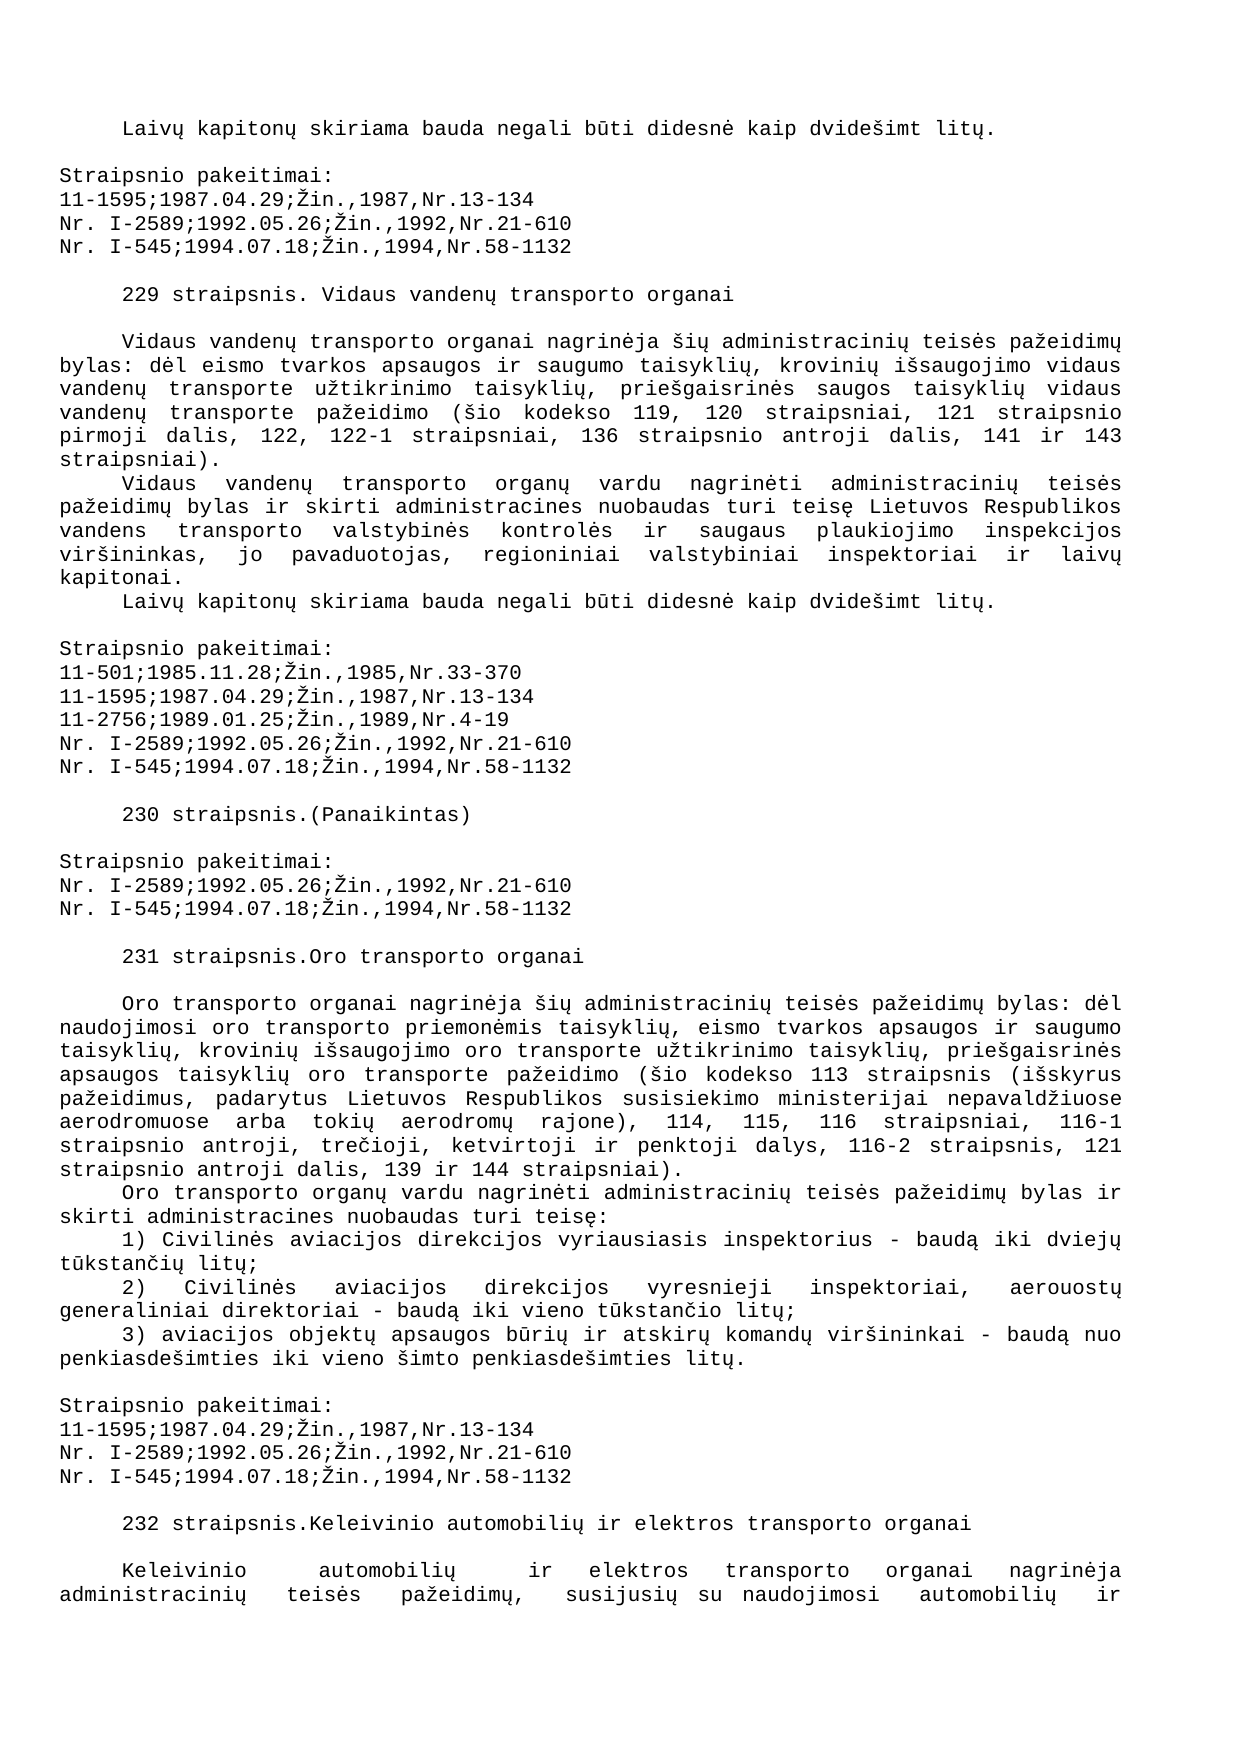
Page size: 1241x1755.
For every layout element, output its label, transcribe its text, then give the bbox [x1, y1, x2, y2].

text Straipsnio pakeitimai: [59, 165, 1122, 189]
text Laivų kapitonų skiriama bauda negali būti didesnė kaip dvidešimt litų. [59, 118, 1122, 142]
text Oro transporto organai nagrinėja šių administracinių teisės pažeidimų bylas: dėl naudojimosi oro transporto priemonėmis taisyklių, eismo tvarkos apsaugos ir saugumo taisyklių, krovinių išsaugojimo oro transporte užtikrinimo taisyklių, priešgaisrinės apsaugos taisyklių oro transporte pažeidimo (šio kodekso 113 straipsnis (išskyrus pažeidimus, padarytus Lietuvos Respublikos susisiekimo ministerijai nepavaldžiuose aerodromuose arba tokių aerodromų rajone), 114, 115, 116 straipsniai, 116-1 straipsnio antroji, trečioji, ketvirtoji ir penktoji dalys, 116-2 straipsnis, 121 straipsnio antroji dalis, 139 ir 144 straipsniai). [59, 993, 1122, 1182]
text Nr. I-2589;1992.05.26;Žin.,1992,Nr.21-610 [59, 1442, 1122, 1466]
text 1) Civilinės aviacijos direkcijos vyriausiasis inspektorius - baudą iki dviejų tūkstančių litų; [59, 1229, 1122, 1277]
text Straipsnio pakeitimai: [59, 638, 1122, 662]
text 230 straipsnis.(Panaikintas) [59, 804, 1122, 827]
text Laivų kapitonų skiriama bauda negali būti didesnė kaip dvidešimt litų. [59, 591, 1122, 615]
text 11-1595;1987.04.29;Žin.,1987,Nr.13-134 [59, 189, 1122, 213]
text Nr. I-545;1994.07.18;Žin.,1994,Nr.58-1132 [59, 1466, 1122, 1489]
text Nr. I-545;1994.07.18;Žin.,1994,Nr.58-1132 [59, 236, 1122, 260]
text Nr. I-2589;1992.05.26;Žin.,1992,Nr.21-610 [59, 733, 1122, 757]
text 11-1595;1987.04.29;Žin.,1987,Nr.13-134 [59, 1419, 1122, 1442]
text Straipsnio pakeitimai: [59, 851, 1122, 875]
text Nr. I-545;1994.07.18;Žin.,1994,Nr.58-1132 [59, 898, 1122, 922]
text 11-501;1985.11.28;Žin.,1985,Nr.33-370 [59, 662, 1122, 686]
text Nr. I-2589;1992.05.26;Žin.,1992,Nr.21-610 [59, 875, 1122, 898]
text 232 straipsnis.Keleivinio automobilių ir elektros transporto organai [59, 1513, 1122, 1537]
text 2) Civilinės aviacijos direkcijos vyresnieji inspektoriai, aerouostų generaliniai direktoriai - baudą iki vieno tūkstančio litų; [59, 1277, 1122, 1324]
text 11-2756;1989.01.25;Žin.,1989,Nr.4-19 [59, 709, 1122, 733]
text 3) aviacijos objektų apsaugos būrių ir atskirų komandų viršininkai - baudą nuo penkiasdešimties iki vieno šimto penkiasdešimties litų. [59, 1324, 1122, 1371]
text Vidaus vandenų transporto organai nagrinėja šių administracinių teisės pažeidimų bylas: dėl eismo tvarkos apsaugos ir saugumo taisyklių, krovinių išsaugojimo vidaus vandenų transporte užtikrinimo taisyklių, priešgaisrinės saugos taisyklių vidaus vandenų transporte pažeidimo (šio kodekso 119, 120 straipsniai, 121 straipsnio pirmoji dalis, 122, 122-1 straipsniai, 136 straipsnio antroji dalis, 141 ir 143 straipsniai). [59, 331, 1122, 473]
text Vidaus vandenų transporto organų vardu nagrinėti administracinių teisės pažeidimų bylas ir skirti administracines nuobaudas turi teisę Lietuvos Respublikos vandens transporto valstybinės kontrolės ir saugaus plaukiojimo inspekcijos viršininkas, jo pavaduotojas, regioniniai valstybiniai inspektoriai ir laivų kapitonai. [59, 473, 1122, 591]
text Oro transporto organų vardu nagrinėti administracinių teisės pažeidimų bylas ir skirti administracines nuobaudas turi teisę: [59, 1182, 1122, 1229]
text 231 straipsnis.Oro transporto organai [59, 946, 1122, 969]
text Nr. I-545;1994.07.18;Žin.,1994,Nr.58-1132 [59, 757, 1122, 780]
text Straipsnio pakeitimai: [59, 1395, 1122, 1419]
text Keleivinio automobilių ir elektros transporto organai nagrinėja administracinių teisės pažeidimų, susijusių su naudojimosi automobilių ir [59, 1561, 1122, 1608]
text 11-1595;1987.04.29;Žin.,1987,Nr.13-134 [59, 686, 1122, 709]
text Nr. I-2589;1992.05.26;Žin.,1992,Nr.21-610 [59, 213, 1122, 236]
text 229 straipsnis. Vidaus vandenų transporto organai [59, 284, 1122, 307]
